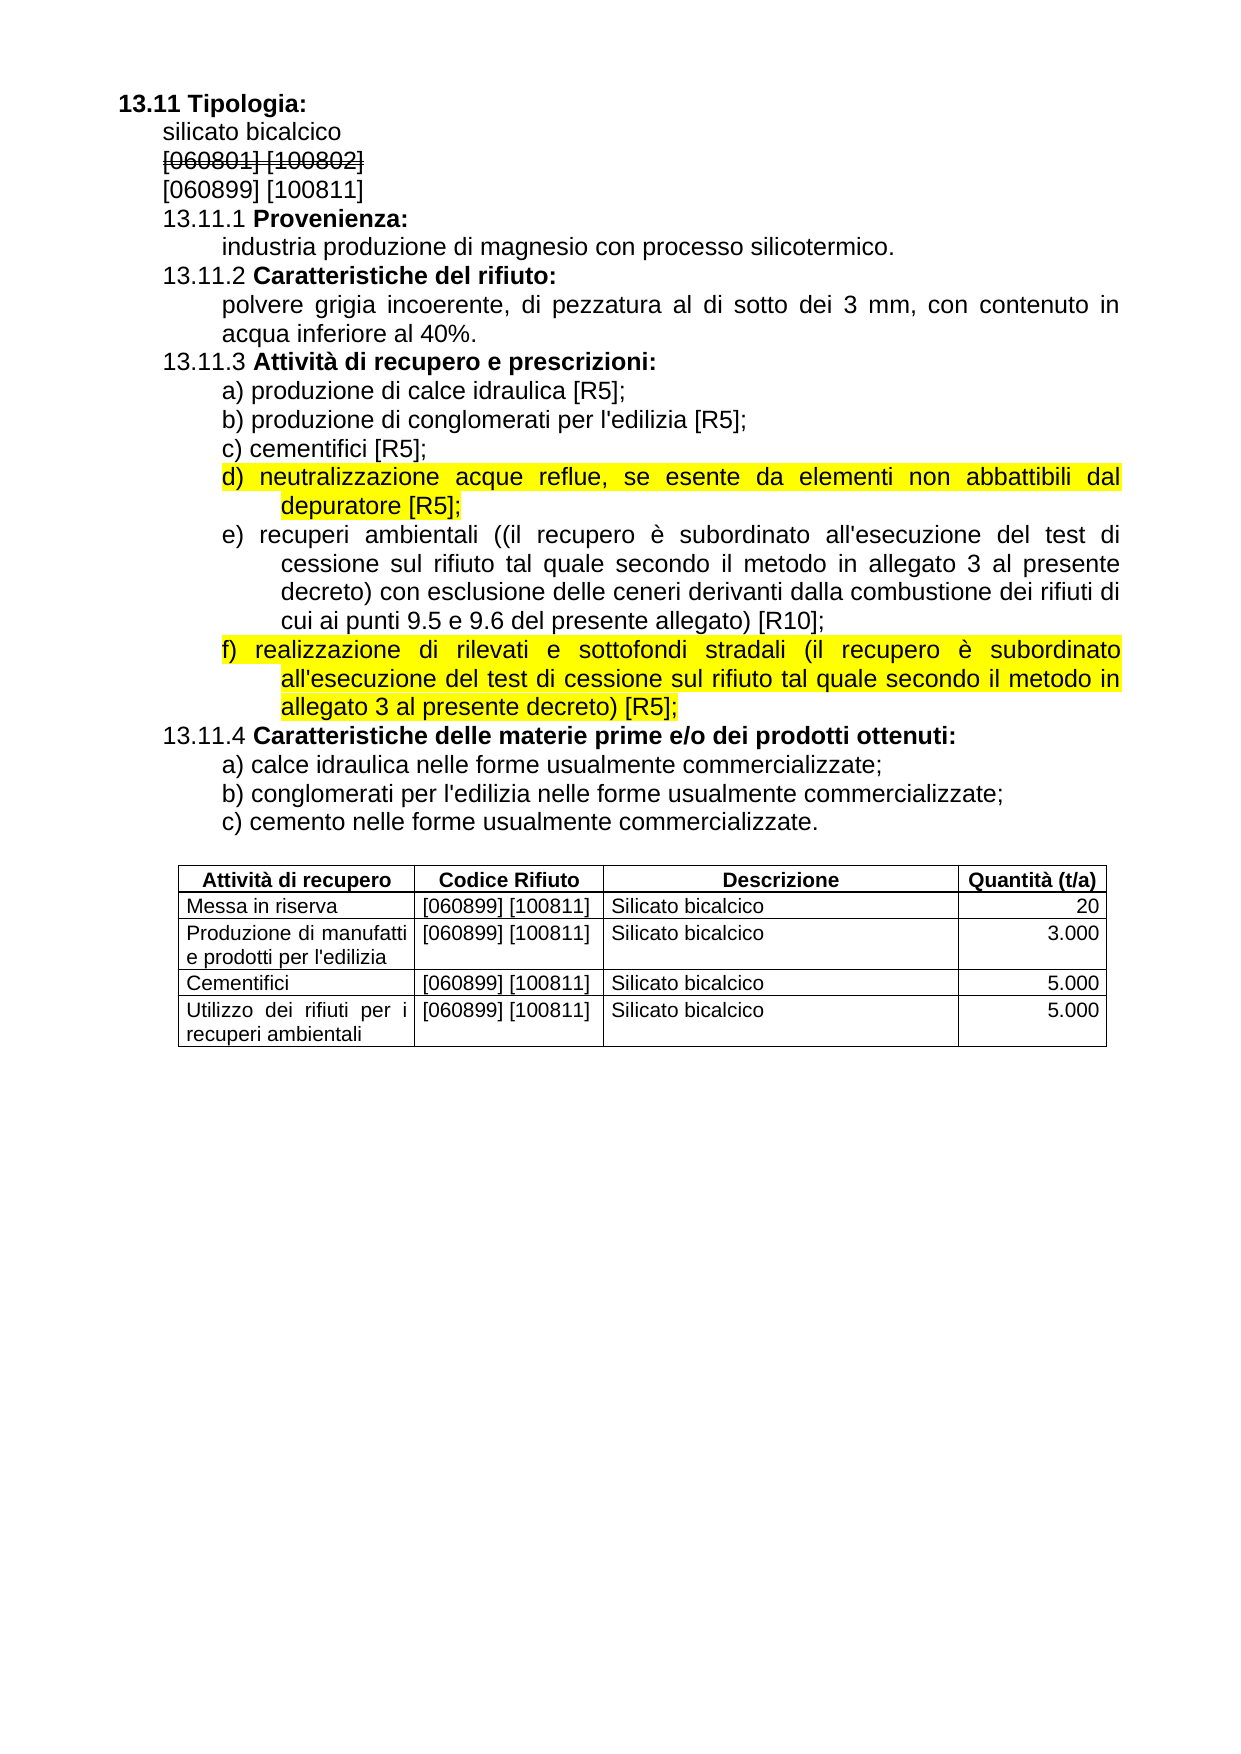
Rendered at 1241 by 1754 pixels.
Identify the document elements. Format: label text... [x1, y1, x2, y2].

table_cell Produzione di manufatti e prodotti per l'edilizia [179, 919, 414, 968]
text d) neutralizzazione acque reflue, se esente da elementi non abbattibili dal depuratore [R5]; [222, 462, 1122, 520]
text [060899] [100811] [162, 175, 1122, 204]
text b) produzione di conglomerati per l'edilizia [R5]; [222, 405, 1122, 434]
table_cell Silicato bicalcico [604, 970, 958, 995]
text a) produzione di calce idraulica [R5]; [222, 376, 1122, 405]
text [060801] [100802] [162, 146, 1122, 175]
text industria produzione di magnesio con processo silicotermico. [222, 232, 1122, 261]
table_header Attività di recupero [179, 866, 414, 891]
table_cell 5.000 [959, 970, 1106, 995]
table_cell Silicato bicalcico [604, 996, 958, 1046]
table_header Codice Rifiuto [415, 866, 603, 891]
table_cell [060899] [100811] [415, 970, 603, 995]
text c) cementifici [R5]; [222, 434, 1122, 462]
table_cell 3.000 [959, 919, 1106, 968]
text b) conglomerati per l'edilizia nelle forme usualmente commercializzate; [222, 779, 1122, 807]
table_header Quantità (t/a) [959, 866, 1106, 891]
text c) cemento nelle forme usualmente commercializzate. [222, 807, 1122, 836]
text e) recuperi ambientali ((il recupero è subordinato all'esecuzione del test di cessione sul rifiuto tal quale secondo il metodo in allegato 3 al presente decreto) con esclusione delle ceneri derivanti dalla combustione dei rifiuti di cui ai punti 9.5 e 9.6 del presente allegato) [R10]; [222, 520, 1122, 635]
text 13.11.1 Provenienza: [162, 204, 1122, 232]
text silicato bicalcico [162, 117, 1122, 146]
text 13.11.2 Caratteristiche del rifiuto: [162, 261, 1122, 290]
table_cell [060899] [100811] [415, 893, 603, 918]
text polvere grigia incoerente, di pezzatura al di sotto dei 3 mm, con contenuto in acqua inferiore al 40%. [222, 290, 1122, 347]
table_cell Silicato bicalcico [604, 893, 958, 918]
table_cell 20 [959, 893, 1106, 918]
table_cell 5.000 [959, 996, 1106, 1046]
table_header Descrizione [604, 866, 958, 891]
table_cell Messa in riserva [179, 893, 414, 918]
table_cell [060899] [100811] [415, 996, 603, 1046]
text 13.11.4 Caratteristiche delle materie prime e/o dei prodotti ottenuti: [162, 721, 1122, 750]
table_cell [060899] [100811] [415, 919, 603, 968]
table_cell Cementifici [179, 970, 414, 995]
subtitle 13.11 Tipologia: [118, 89, 1122, 117]
text 13.11.3 Attività di recupero e prescrizioni: [162, 347, 1122, 376]
text a) calce idraulica nelle forme usualmente commercializzate; [222, 750, 1122, 779]
table_cell Utilizzo dei rifiuti per i recuperi ambientali [179, 996, 414, 1046]
table_cell Silicato bicalcico [604, 919, 958, 968]
text f) realizzazione di rilevati e sottofondi stradali (il recupero è subordinato all'esecuzione del test di cessione sul rifiuto tal quale secondo il metodo in allegato 3 al presente decreto) [R5]; [222, 635, 1122, 721]
